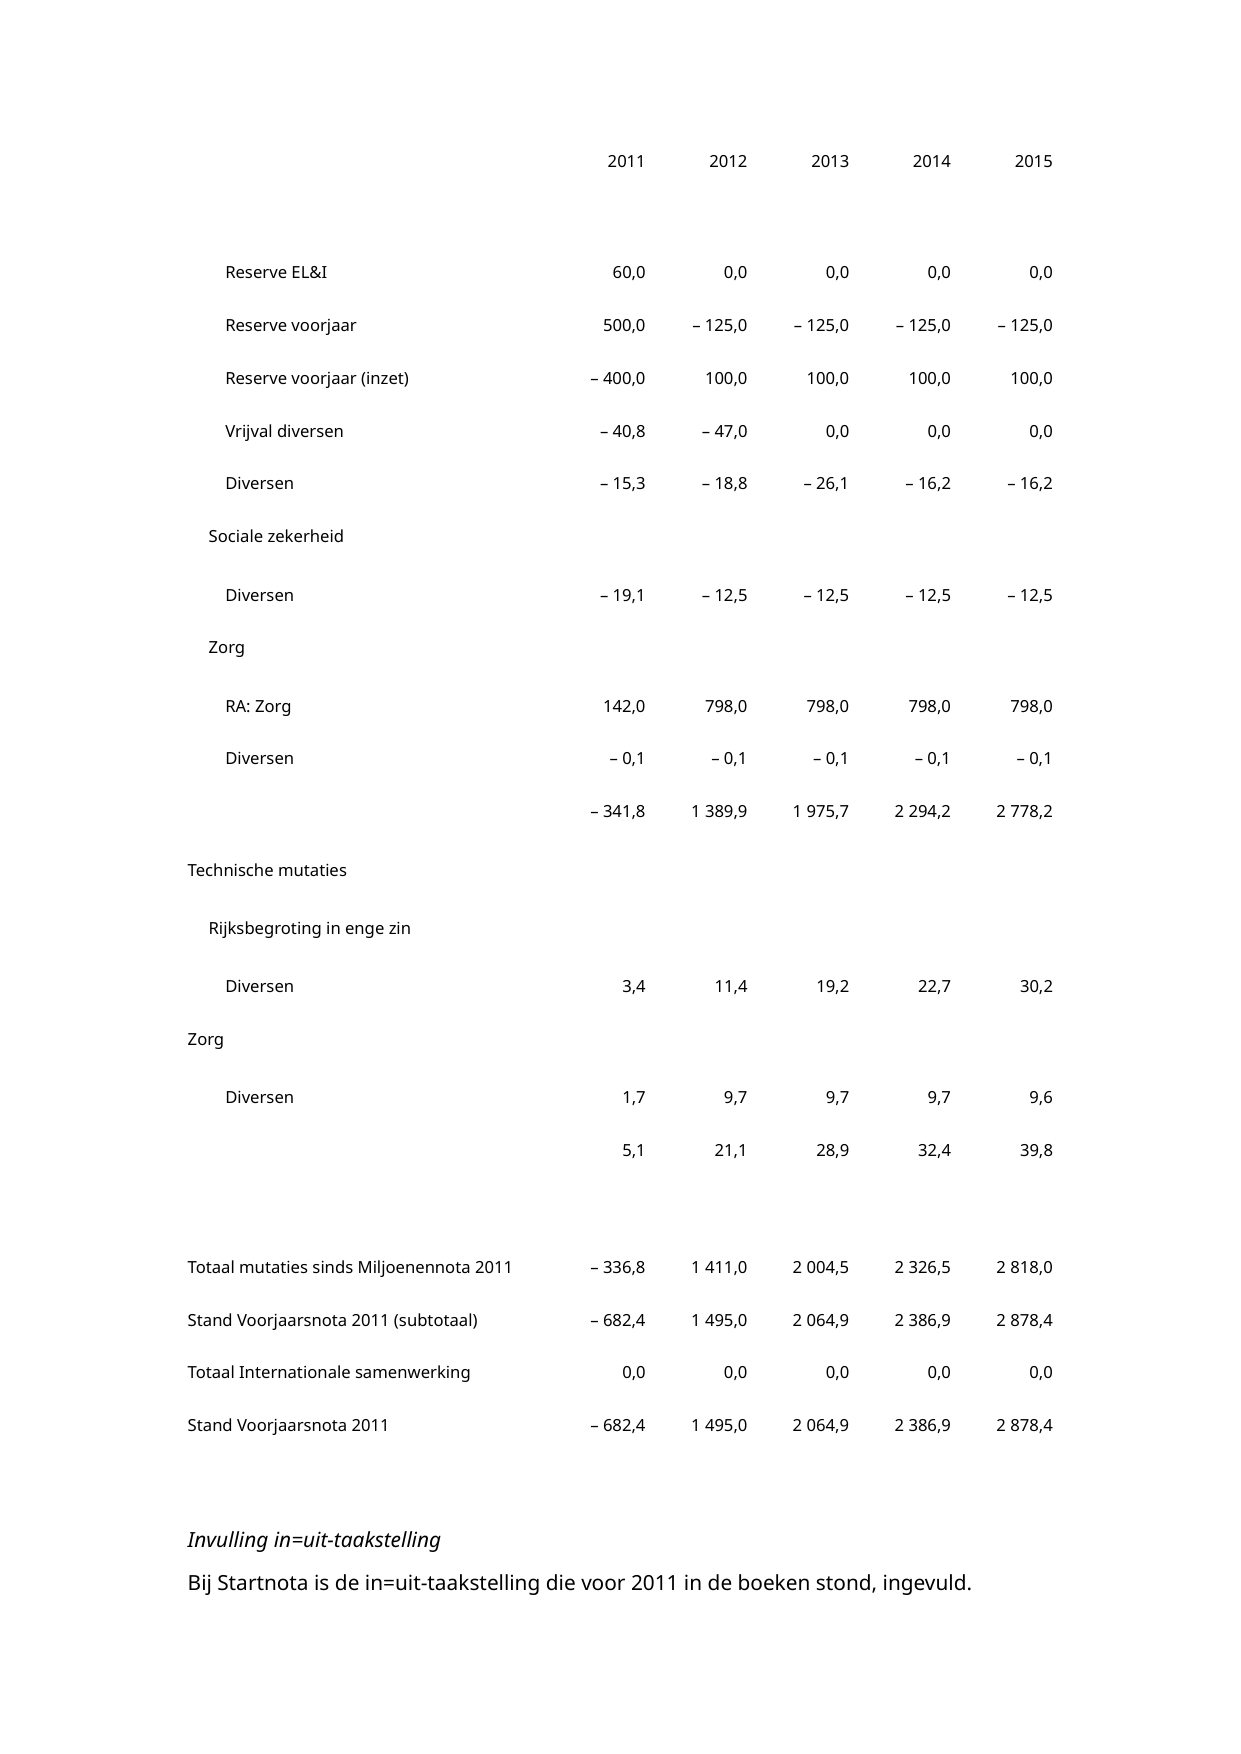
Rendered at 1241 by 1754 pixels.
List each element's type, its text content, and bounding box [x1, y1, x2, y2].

table_cell – 12,5 [951, 583, 1053, 636]
table_cell [544, 636, 645, 694]
table_cell – 40,8 [544, 419, 645, 472]
table_cell – 12,5 [747, 583, 849, 636]
table_cell 2 778,2 [951, 800, 1053, 858]
table_cell Diversen [188, 975, 544, 1028]
table_header 2012 [645, 150, 747, 208]
table_cell 100,0 [747, 367, 849, 419]
table_cell – 682,4 [544, 1414, 645, 1467]
table_cell [849, 209, 951, 261]
table_cell [849, 636, 951, 694]
table_cell 32,4 [849, 1139, 951, 1197]
table_cell – 0,1 [747, 747, 849, 800]
table_cell 100,0 [951, 367, 1053, 419]
table_cell 39,8 [951, 1139, 1053, 1197]
table_cell [747, 636, 849, 694]
table_cell [747, 917, 849, 975]
table_cell Technische mutaties [188, 858, 544, 917]
table_cell 798,0 [849, 694, 951, 747]
table_cell [747, 858, 849, 917]
table_cell [951, 525, 1053, 583]
table_cell [188, 800, 544, 858]
table_cell [645, 917, 747, 975]
table_cell 0,0 [645, 261, 747, 314]
table_cell [544, 1028, 645, 1086]
table_cell 60,0 [544, 261, 645, 314]
table_cell – 12,5 [849, 583, 951, 636]
table_cell Zorg [188, 636, 544, 694]
table_cell Stand Voorjaarsnota 2011 (subtotaal) [188, 1309, 544, 1361]
table_cell 0,0 [849, 419, 951, 472]
table_cell 2 326,5 [849, 1256, 951, 1308]
table_cell [747, 209, 849, 261]
table_cell 798,0 [645, 694, 747, 747]
table_cell – 682,4 [544, 1309, 645, 1361]
table_cell 0,0 [747, 1361, 849, 1414]
table_header 2011 [544, 150, 645, 208]
table_cell [645, 858, 747, 917]
table_cell 9,7 [747, 1086, 849, 1139]
table_cell 9,7 [849, 1086, 951, 1139]
table_cell – 336,8 [544, 1256, 645, 1308]
table_cell 798,0 [951, 694, 1053, 747]
table_cell – 125,0 [747, 314, 849, 367]
table_cell Totaal Internationale samenwerking [188, 1361, 544, 1414]
table_cell 2 064,9 [747, 1414, 849, 1467]
table_header 2013 [747, 150, 849, 208]
table_cell 19,2 [747, 975, 849, 1028]
table_cell 0,0 [645, 1361, 747, 1414]
table_cell 1 495,0 [645, 1414, 747, 1467]
table_cell Diversen [188, 472, 544, 525]
table_cell – 18,8 [645, 472, 747, 525]
table_cell 0,0 [747, 419, 849, 472]
table_cell [747, 1028, 849, 1086]
table_cell [849, 525, 951, 583]
table_cell 2 878,4 [951, 1309, 1053, 1361]
table_cell 1 389,9 [645, 800, 747, 858]
table_cell Rijksbegroting in enge zin [188, 917, 544, 975]
table_cell 142,0 [544, 694, 645, 747]
table_cell [544, 525, 645, 583]
table_cell 0,0 [951, 1361, 1053, 1414]
table_header [188, 150, 544, 208]
table_cell 0,0 [849, 1361, 951, 1414]
table_cell Reserve EL&I [188, 261, 544, 314]
table_cell [645, 1028, 747, 1086]
table_cell Diversen [188, 747, 544, 800]
table_cell [951, 1197, 1053, 1256]
table_cell Reserve voorjaar (inzet) [188, 367, 544, 419]
table_cell Stand Voorjaarsnota 2011 [188, 1414, 544, 1467]
table_cell Reserve voorjaar [188, 314, 544, 367]
table_cell [188, 209, 544, 261]
table_cell [849, 1028, 951, 1086]
table_cell 2 004,5 [747, 1256, 849, 1308]
table_cell [747, 525, 849, 583]
table_cell 2 386,9 [849, 1309, 951, 1361]
table_cell – 125,0 [951, 314, 1053, 367]
table_cell 3,4 [544, 975, 645, 1028]
table_cell [849, 1197, 951, 1256]
table_cell [849, 858, 951, 917]
table_cell [951, 917, 1053, 975]
table_cell [645, 525, 747, 583]
table_cell – 125,0 [645, 314, 747, 367]
table_cell – 15,3 [544, 472, 645, 525]
table_cell Zorg [188, 1028, 544, 1086]
table_cell 0,0 [951, 419, 1053, 472]
table_cell 30,2 [951, 975, 1053, 1028]
table_cell [188, 1197, 544, 1256]
table_cell 1 975,7 [747, 800, 849, 858]
table_cell [645, 1197, 747, 1256]
table_cell [645, 636, 747, 694]
text Invulling in=uit-taakstelling [187, 1525, 1053, 1553]
table_cell 0,0 [951, 261, 1053, 314]
table_cell [544, 858, 645, 917]
table_cell 100,0 [645, 367, 747, 419]
table_cell 1 495,0 [645, 1309, 747, 1361]
table_cell 500,0 [544, 314, 645, 367]
table_cell 2 294,2 [849, 800, 951, 858]
table_cell [951, 209, 1053, 261]
table_cell RA: Zorg [188, 694, 544, 747]
table_cell 5,1 [544, 1139, 645, 1197]
table_cell – 125,0 [849, 314, 951, 367]
table_cell – 19,1 [544, 583, 645, 636]
table_cell – 341,8 [544, 800, 645, 858]
table_cell [544, 1197, 645, 1256]
table_cell – 16,2 [951, 472, 1053, 525]
table_cell 22,7 [849, 975, 951, 1028]
table_cell [951, 636, 1053, 694]
table_cell Totaal mutaties sinds Miljoenennota 2011 [188, 1256, 544, 1308]
table_cell – 12,5 [645, 583, 747, 636]
table_cell [544, 209, 645, 261]
text Bij Startnota is de in=uit-taakstelling die voor 2011 in de boeken stond, ingevuld. [187, 1568, 1053, 1597]
table_cell 0,0 [849, 261, 951, 314]
table_cell Diversen [188, 583, 544, 636]
table_cell Diversen [188, 1086, 544, 1139]
table_cell [951, 858, 1053, 917]
table_cell 2 386,9 [849, 1414, 951, 1467]
table_cell – 0,1 [544, 747, 645, 800]
table_cell Vrijval diversen [188, 419, 544, 472]
table_cell [544, 917, 645, 975]
table_cell 9,6 [951, 1086, 1053, 1139]
table_cell [747, 1197, 849, 1256]
table_cell Sociale zekerheid [188, 525, 544, 583]
table_cell – 47,0 [645, 419, 747, 472]
table_cell 2 878,4 [951, 1414, 1053, 1467]
table_cell – 16,2 [849, 472, 951, 525]
table_cell [188, 1139, 544, 1197]
table_header 2014 [849, 150, 951, 208]
table_cell – 26,1 [747, 472, 849, 525]
table_cell 100,0 [849, 367, 951, 419]
table_cell 9,7 [645, 1086, 747, 1139]
table_header 2015 [951, 150, 1053, 208]
table_cell – 0,1 [645, 747, 747, 800]
table_cell – 0,1 [849, 747, 951, 800]
table_cell 11,4 [645, 975, 747, 1028]
table_cell 0,0 [747, 261, 849, 314]
table_cell [849, 917, 951, 975]
table_cell 798,0 [747, 694, 849, 747]
table_cell 1,7 [544, 1086, 645, 1139]
table_cell – 0,1 [951, 747, 1053, 800]
table_cell 1 411,0 [645, 1256, 747, 1308]
table_cell 0,0 [544, 1361, 645, 1414]
table_cell 2 818,0 [951, 1256, 1053, 1308]
table_cell [951, 1028, 1053, 1086]
table_cell – 400,0 [544, 367, 645, 419]
table_cell 21,1 [645, 1139, 747, 1197]
table_cell [645, 209, 747, 261]
table_cell 28,9 [747, 1139, 849, 1197]
table_cell 2 064,9 [747, 1309, 849, 1361]
